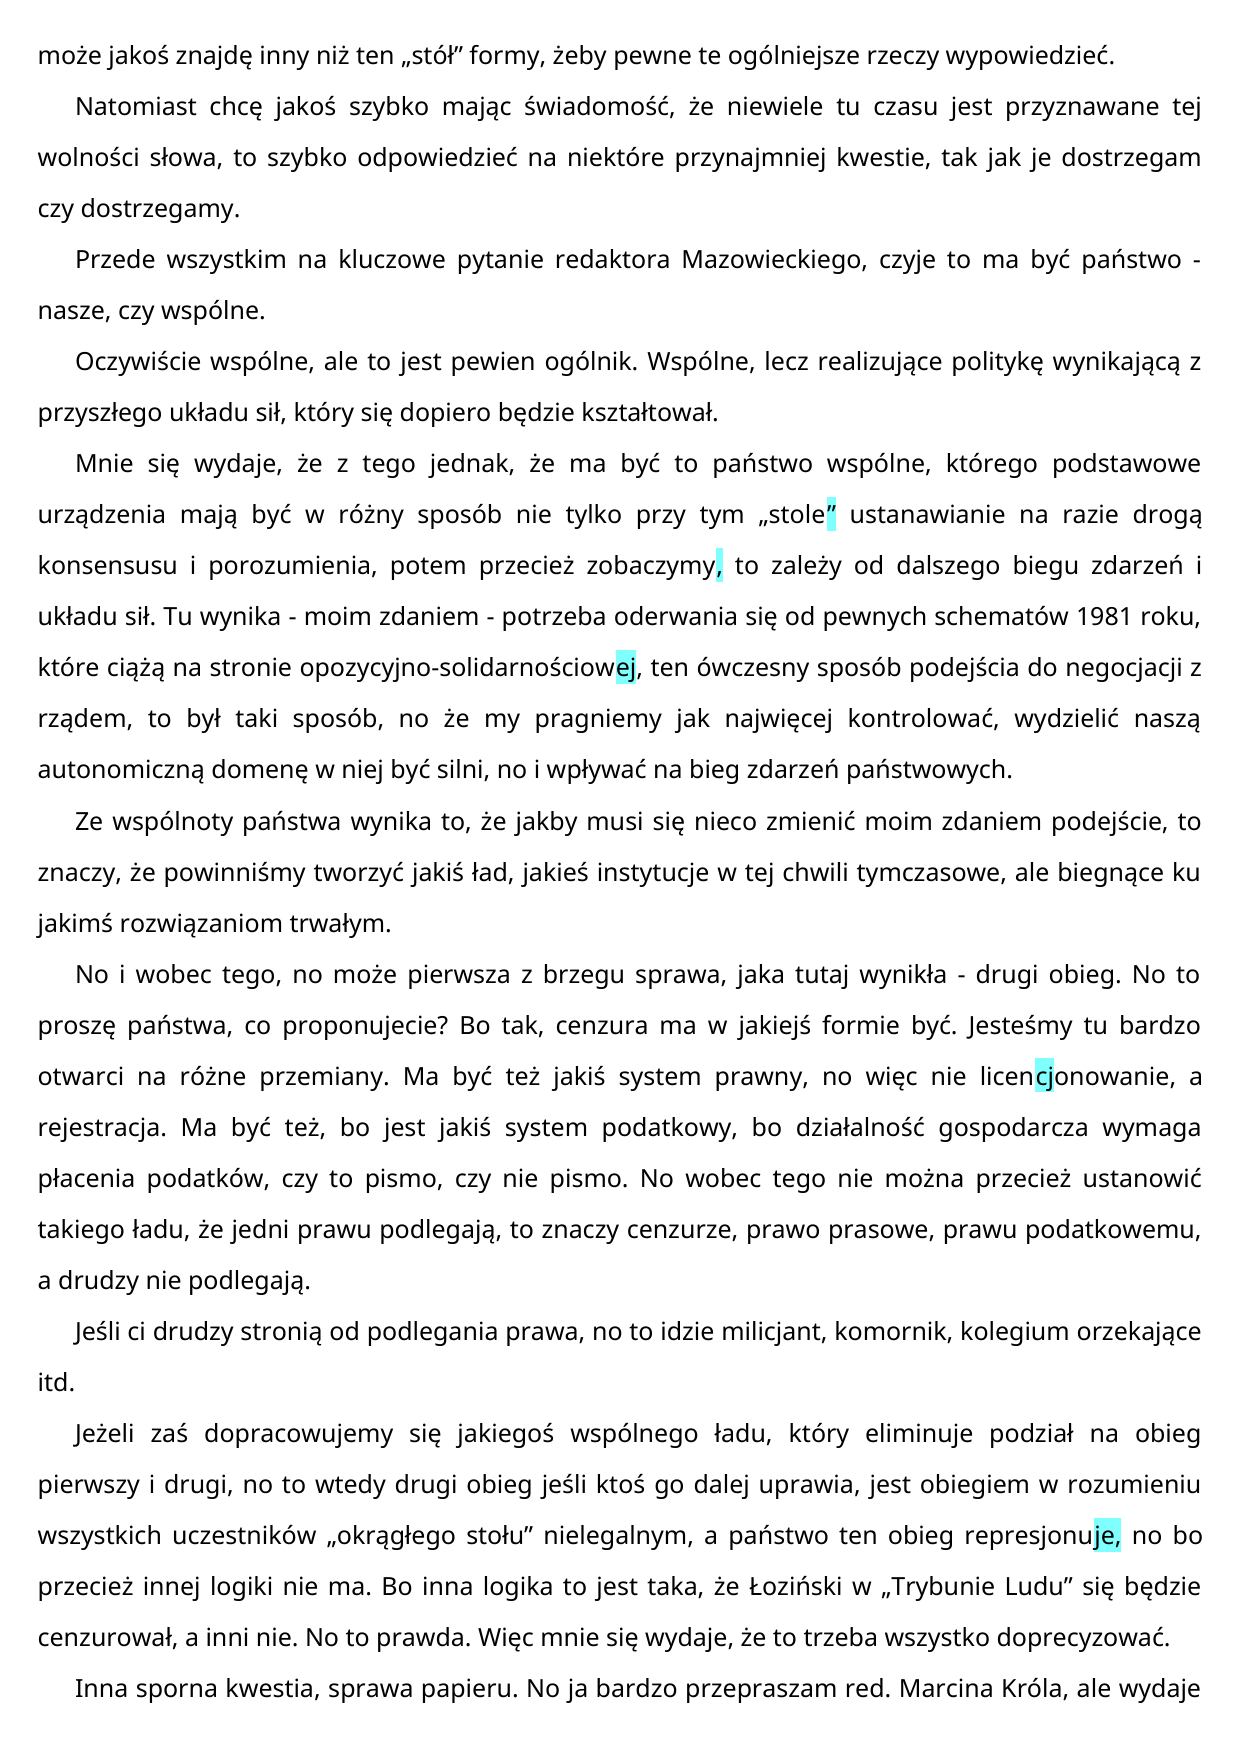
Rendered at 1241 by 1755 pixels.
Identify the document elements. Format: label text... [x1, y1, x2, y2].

text Natomiast chcę jakoś szybko mając świadomość, że niewiele tu czasu jest przyznawane tej wolności słowa, to szybko odpowiedzieć na niektóre przynajmniej kwestie, tak jak je dostrzegam czy dostrzegamy. [37, 88, 1203, 225]
text może jakoś znajdę inny niż ten „stół” formy, żeby pewne te ogólniejsze rzeczy wypowiedzieć. [37, 37, 1203, 72]
text Jeśli ci drudzy stronią od podlegania prawa, no to idzie milicjant, komornik, kolegium orzekające itd. [37, 1313, 1203, 1399]
text Ze wspólnoty państwa wynika to, że jakby musi się nieco zmienić moim zdaniem podejście, to znaczy, że powinniśmy tworzyć jakiś ład, jakieś instytucje w tej chwili tymczasowe, ale biegnące ku jakimś rozwiązaniom trwałym. [37, 803, 1203, 939]
text Jeżeli zaś dopracowujemy się jakiegoś wspólnego ładu, który eliminuje podział na obieg pierwszy i drugi, no to wtedy drugi obieg jeśli ktoś go dalej uprawia, jest obiegiem w rozumieniu wszystkich uczestników „okrągłego stołu” nielegalnym, a państwo ten obieg represjonuje, no bo przecież innej logiki nie ma. Bo inna logika to jest taka, że Łoziński w „Trybunie Ludu” się będzie cenzurował, a inni nie. No to prawda. Więc mnie się wydaje, że to trzeba wszystko doprecyzować. [37, 1416, 1203, 1654]
text Przede wszystkim na kluczowe pytanie redaktora Mazowieckiego, czyje to ma być państwo - nasze, czy wspólne. [37, 242, 1203, 327]
text No i wobec tego, no może pierwsza z brzegu sprawa, jaka tutaj wynikła - drugi obieg. No to proszę państwa, co proponujecie? Bo tak, cenzura ma w jakiejś formie być. Jesteśmy tu bardzo otwarci na różne przemiany. Ma być też jakiś system prawny, no więc nie licencjonowanie, a rejestracja. Ma być też, bo jest jakiś system podatkowy, bo działalność gospodarcza wymaga płacenia podatków, czy to pismo, czy nie pismo. No wobec tego nie można przecież ustanowić takiego ładu, że jedni prawu podlegają, to znaczy cenzurze, prawo prasowe, prawu podatkowemu, a drudzy nie podlegają. [37, 956, 1203, 1297]
text Oczywiście wspólne, ale to jest pewien ogólnik. Wspólne, lecz realizujące politykę wynikającą z przyszłego układu sił, który się dopiero będzie kształtował. [37, 344, 1203, 429]
text Inna sporna kwestia, sprawa papieru. No ja bardzo przepraszam red. Marcina Króla, ale wydaje [37, 1671, 1203, 1705]
text Mnie się wydaje, że z tego jednak, że ma być to państwo wspólne, którego podstawowe urządzenia mają być w różny sposób nie tylko przy tym „stole” ustanawianie na razie drogą konsensusu i porozumienia, potem przecież zobaczymy, to zależy od dalszego biegu zdarzeń i układu sił. Tu wynika - moim zdaniem - potrzeba oderwania się od pewnych schematów 1981 roku, które ciążą na stronie opozycyjno-solidarnościowej, ten ówczesny sposób podejścia do negocjacji z rządem, to był taki sposób, no że my pragniemy jak najwięcej kontrolować, wydzielić naszą autonomiczną domenę w niej być silni, no i wpływać na bieg zdarzeń państwowych. [37, 446, 1203, 786]
